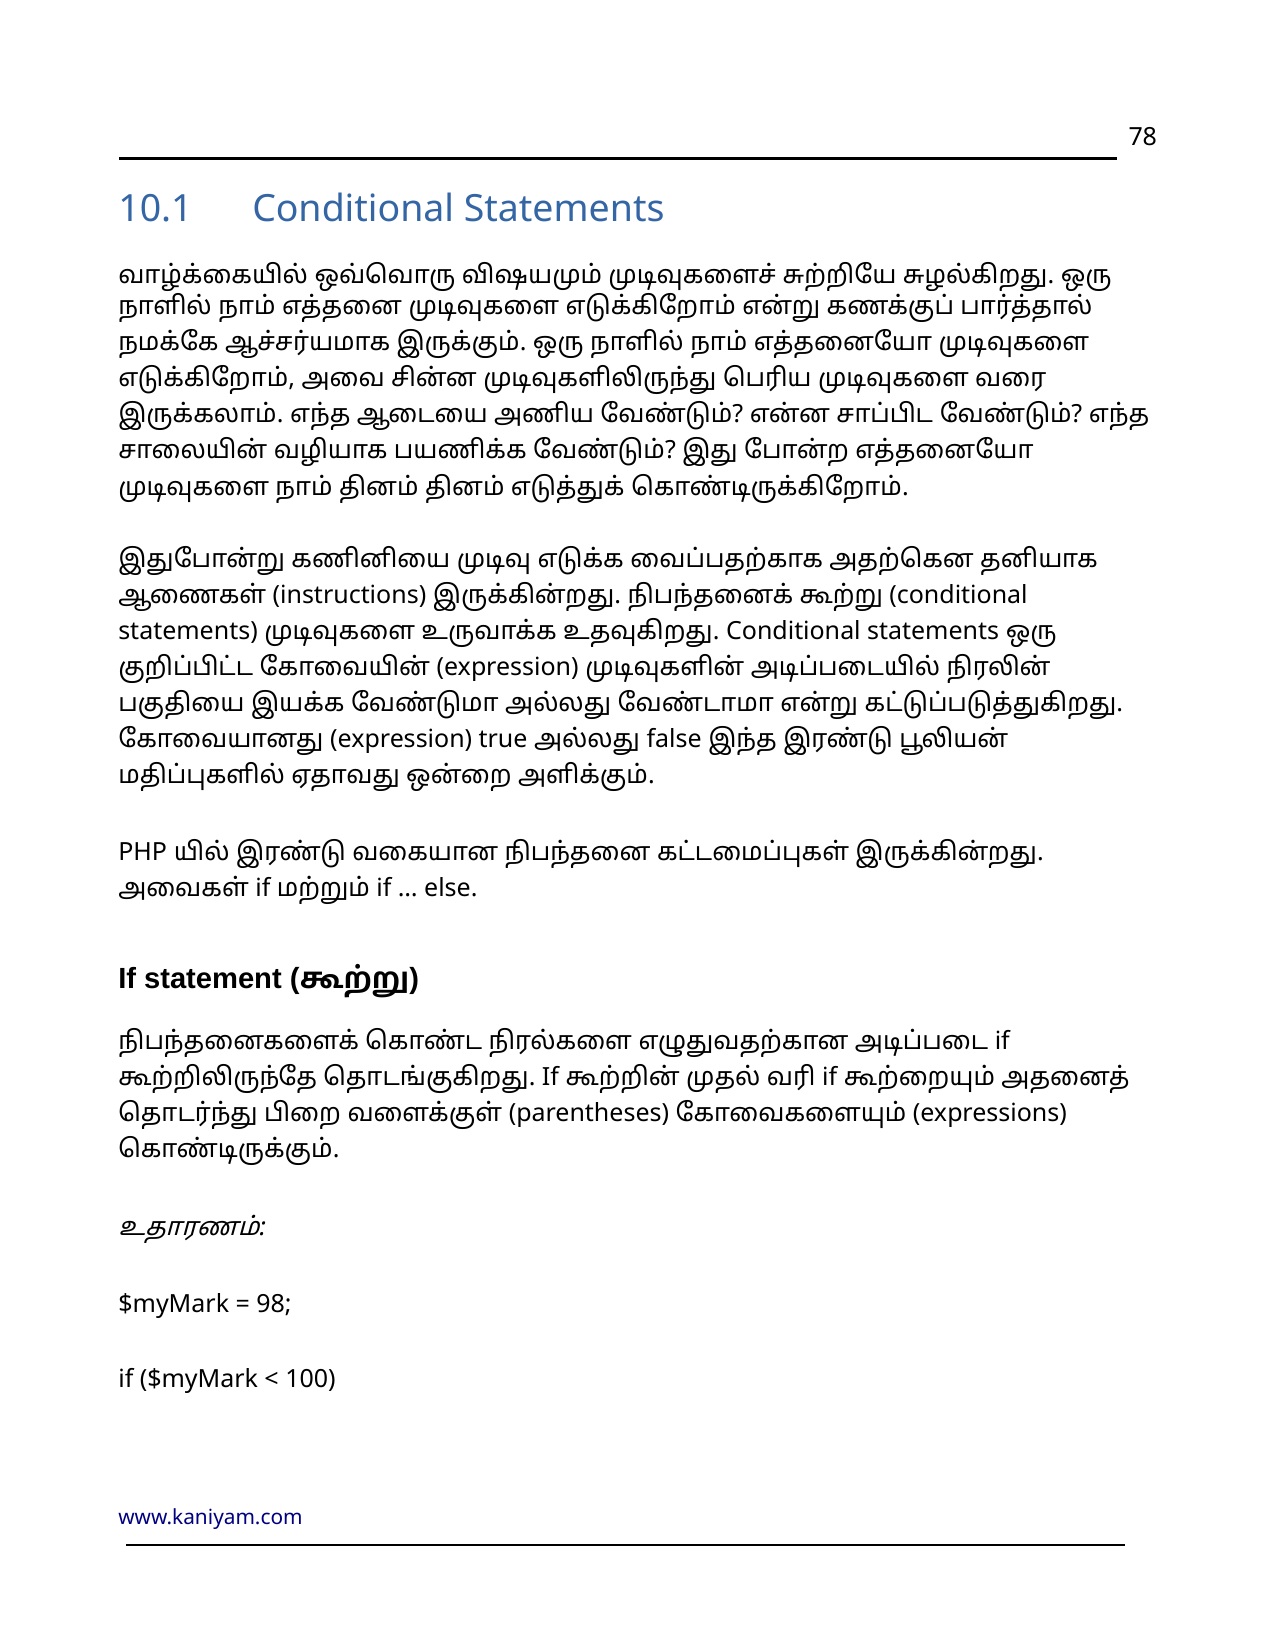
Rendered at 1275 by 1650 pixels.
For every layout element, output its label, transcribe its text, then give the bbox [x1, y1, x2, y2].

text if ($myMark < 100) [118, 1361, 1157, 1395]
text வாழ்க்கையில் ஒவ்வொரு விஷயமும் முடிவுகளைச் சுற்றியே சுழல்கிறது. ஒரு நாளில் நாம் எத்தனை முடிவுகளை எடுக்கிறோம் என்று கணக்குப் பார்த்தால் நமக்கே ஆச்சர்யமாக இருக்கும். ஒரு நாளில் நாம் எத்தனையோ முடிவுகளை எடுக்கிறோம், அவை சின்ன முடிவுகளிலிருந்து பெரிய முடிவுகளை வரை இருக்கலாம். எந்த ஆடையை அணிய வேண்டும்? என்ன சாப்பிட வேண்டும்? எந்த சாலையின் வழியாக பயணிக்க வேண்டும்? இது போன்ற எத்தனையோ முடிவுகளை நாம் தினம் தினம் எடுத்துக் கொண்டிருக்கிறோம். [118, 257, 1157, 504]
subtitle Conditional Statements [118, 182, 1157, 233]
text PHP யில் இரண்டு வகையான நிபந்தனை கட்டமைப்புகள் இருக்கின்றது. அவைகள் if மற்றும் if … else. [118, 834, 1157, 906]
subtitle If statement (கூற்று) [118, 961, 1157, 999]
text நிபந்தனைகளைக் கொண்ட நிரல்களை எழுதுவதற்கான அடிப்படை if கூற்றிலிருந்தே தொடங்குகிறது. If கூற்றின் முதல் வரி if கூற்றையும் அதனைத் தொடர்ந்து பிறை வளைக்குள் (parentheses) கோவைகளையும் (expressions) கொண்டிருக்கும். [118, 1023, 1157, 1167]
text இதுபோன்று கணினியை முடிவு எடுக்க வைப்பதற்காக அதற்கென தனியாக ஆணைகள் (instructions) இருக்கின்றது. நிபந்தனைக் கூற்று (conditional statements) முடிவுகளை உருவாக்க உதவுகிறது. Conditional statements ஒரு குறிப்பிட்ட கோவையின் (expression) முடிவுகளின் அடிப்படையில் நிரலின் பகுதியை இயக்க வேண்டுமா அல்லது வேண்டாமா என்று கட்டுப்படுத்துகிறது. கோவையானது (expression) true அல்லது false இந்த இரண்டு பூலியன் மதிப்புகளில் ஏதாவது ஒன்றை அளிக்கும். [118, 546, 1157, 793]
text உதாரணம்: [118, 1208, 1157, 1244]
text $myMark = 98; [118, 1286, 1157, 1320]
